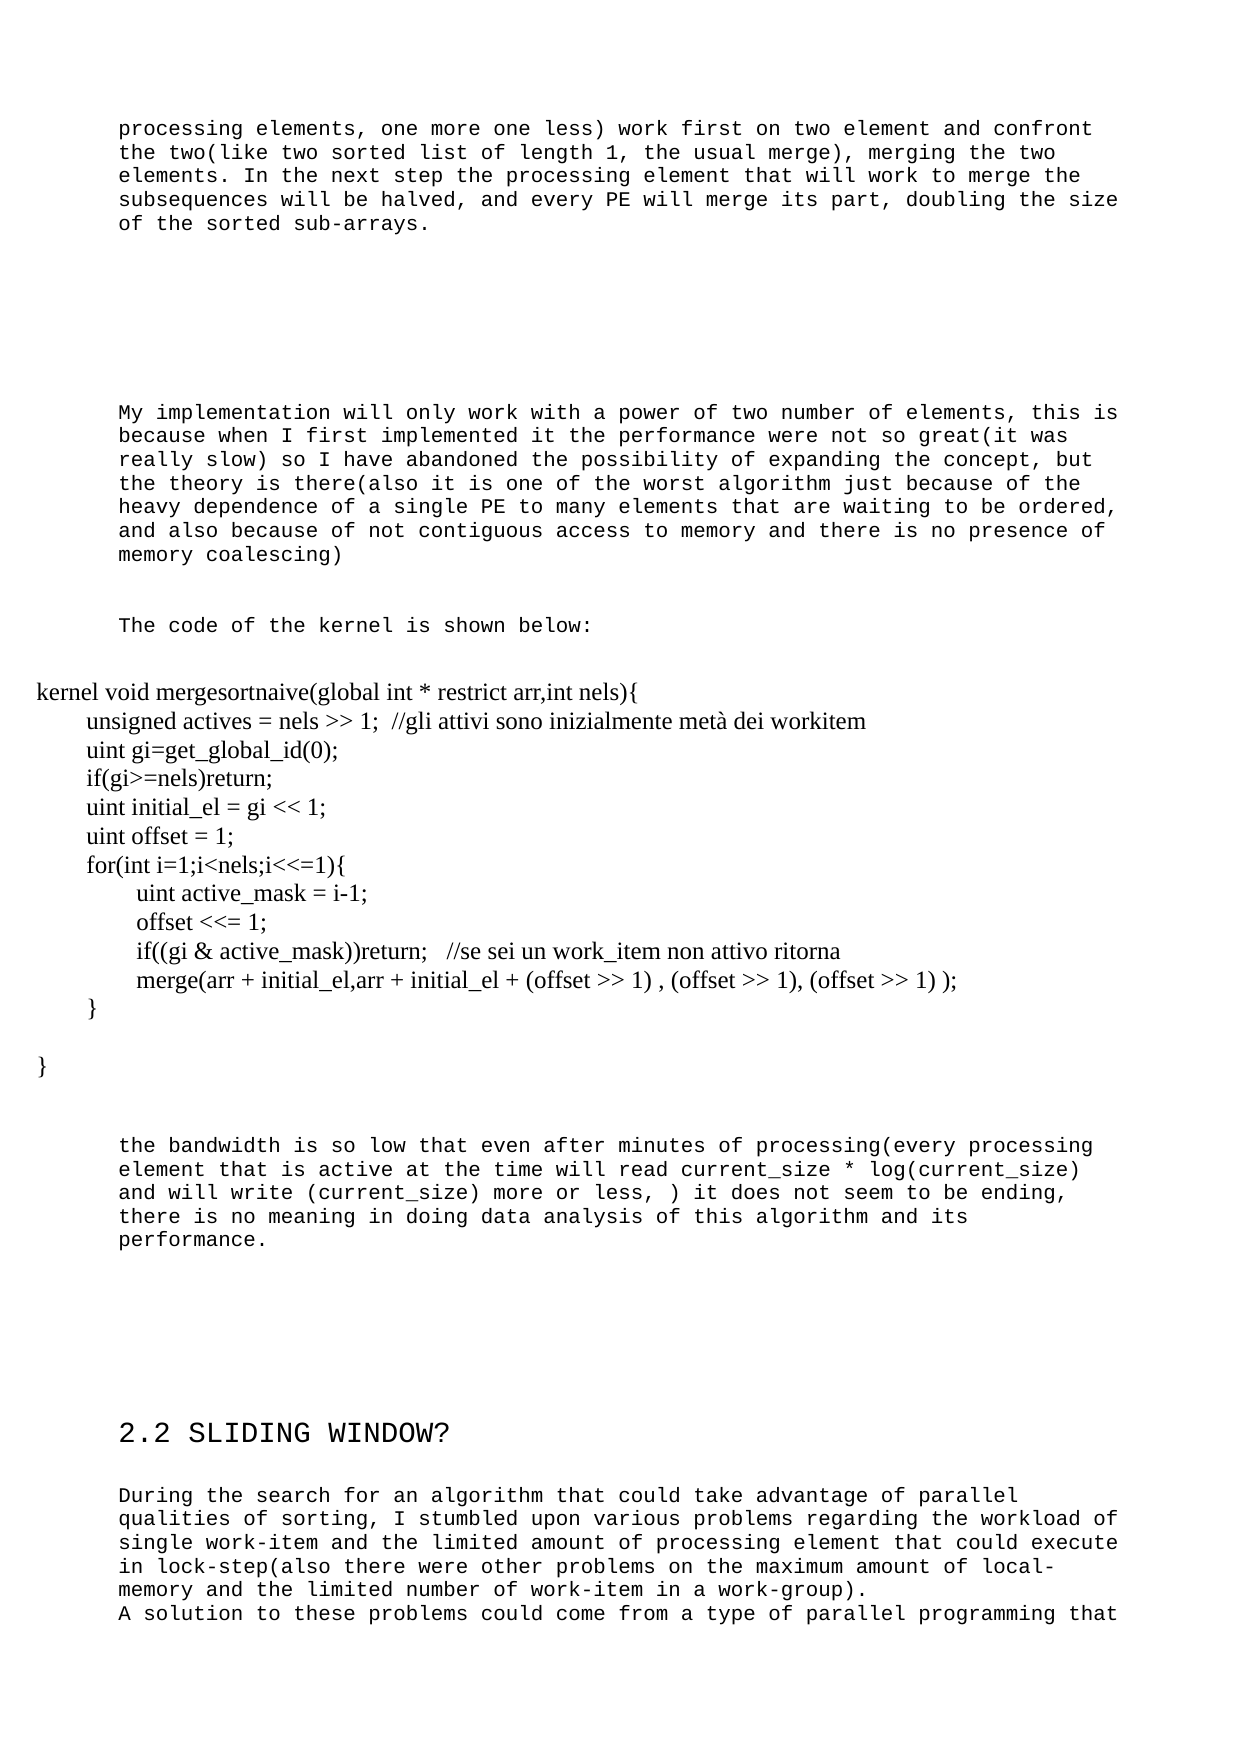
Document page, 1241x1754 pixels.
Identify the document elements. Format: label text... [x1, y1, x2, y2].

text 2.2 SLIDING WINDOW? [118, 1419, 1122, 1452]
text During the search for an algorithm that could take advantage of parallel qualities of sorting, I stumbled upon various problems regarding the workload of single work-item and the limited amount of processing element that could execute in lock-step(also there were other problems on the maximum amount of local-memory and the limited number of work-item in a work-group). [118, 1485, 1122, 1603]
text My implementation will only work with a power of two number of elements, this is because when I first implemented it the performance were not so great(it was really slow) so I have abandoned the possibility of expanding the concept, but the theory is there(also it is one of the worst algorithm just because of the heavy dependence of a single PE to many elements that are waiting to be ordered, and also because of not contiguous access to memory and there is no presence of memory coalescing) [118, 402, 1122, 567]
text The code of the kernel is shown below: [118, 615, 1122, 638]
text processing elements, one more one less) work first on two element and confront the two(like two sorted list of length 1, the usual merge), merging the two elements. In the next step the processing element that will work to merge the subsequences will be halved, and every PE will merge its part, doubling the size of the sorted sub-arrays. [118, 118, 1122, 236]
text the bandwidth is so low that even after minutes of processing(every processing element that is active at the time will read current_size * log(current_size) and will write (current_size) more or less, ) it does not seem to be ending, there is no meaning in doing data analysis of this algorithm and its performance. [118, 1135, 1122, 1253]
text A solution to these problems could come from a type of parallel programming that [118, 1603, 1122, 1627]
